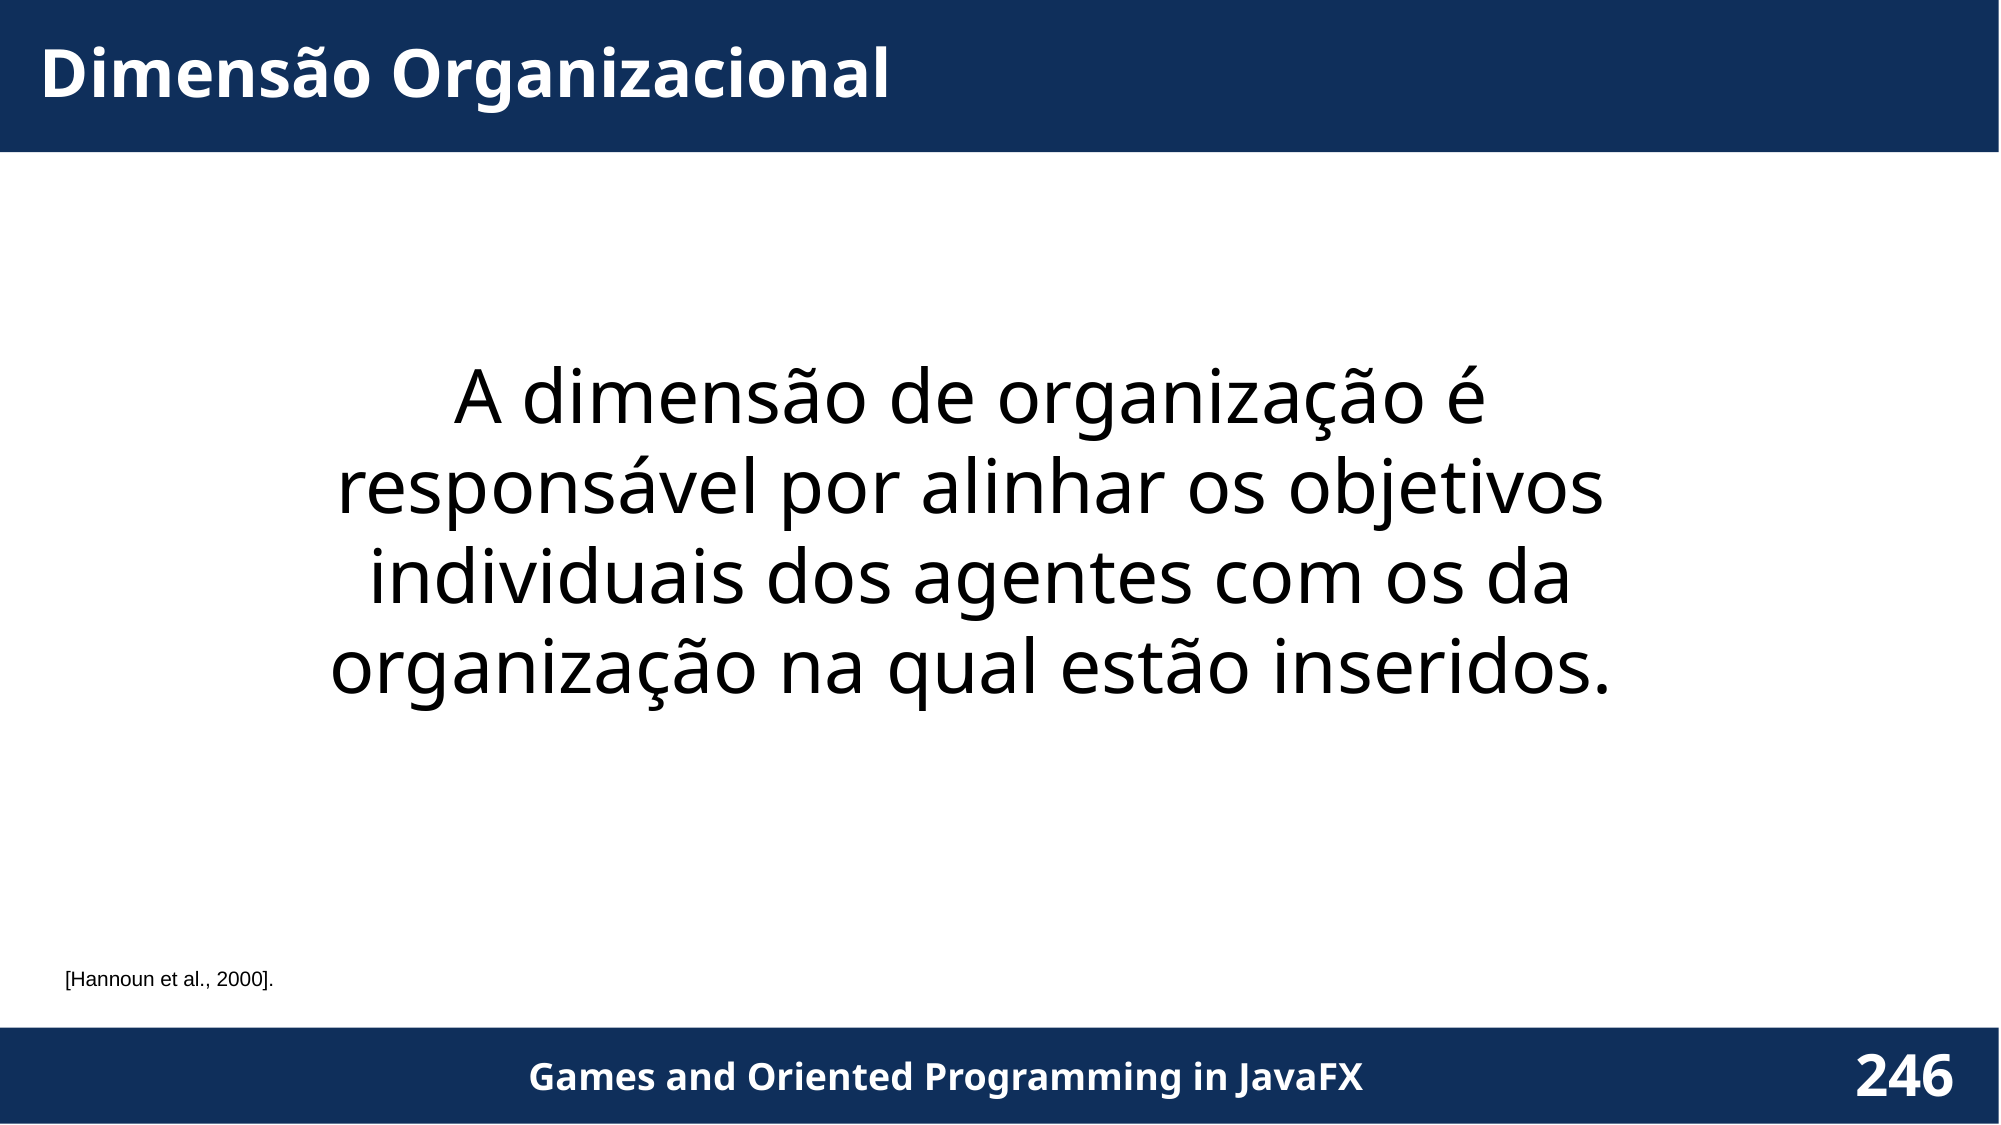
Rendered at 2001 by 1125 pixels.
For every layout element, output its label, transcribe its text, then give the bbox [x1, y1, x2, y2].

text_box A dimensão de organização é responsável por alinhar os objetivos individuais dos agentes com os da organização na qual estão inseridos. [277, 341, 1666, 717]
text_box [Hannoun et al., 2000]. [50, 958, 1969, 999]
text_box Dimensão Organizacional [25, 23, 1999, 119]
